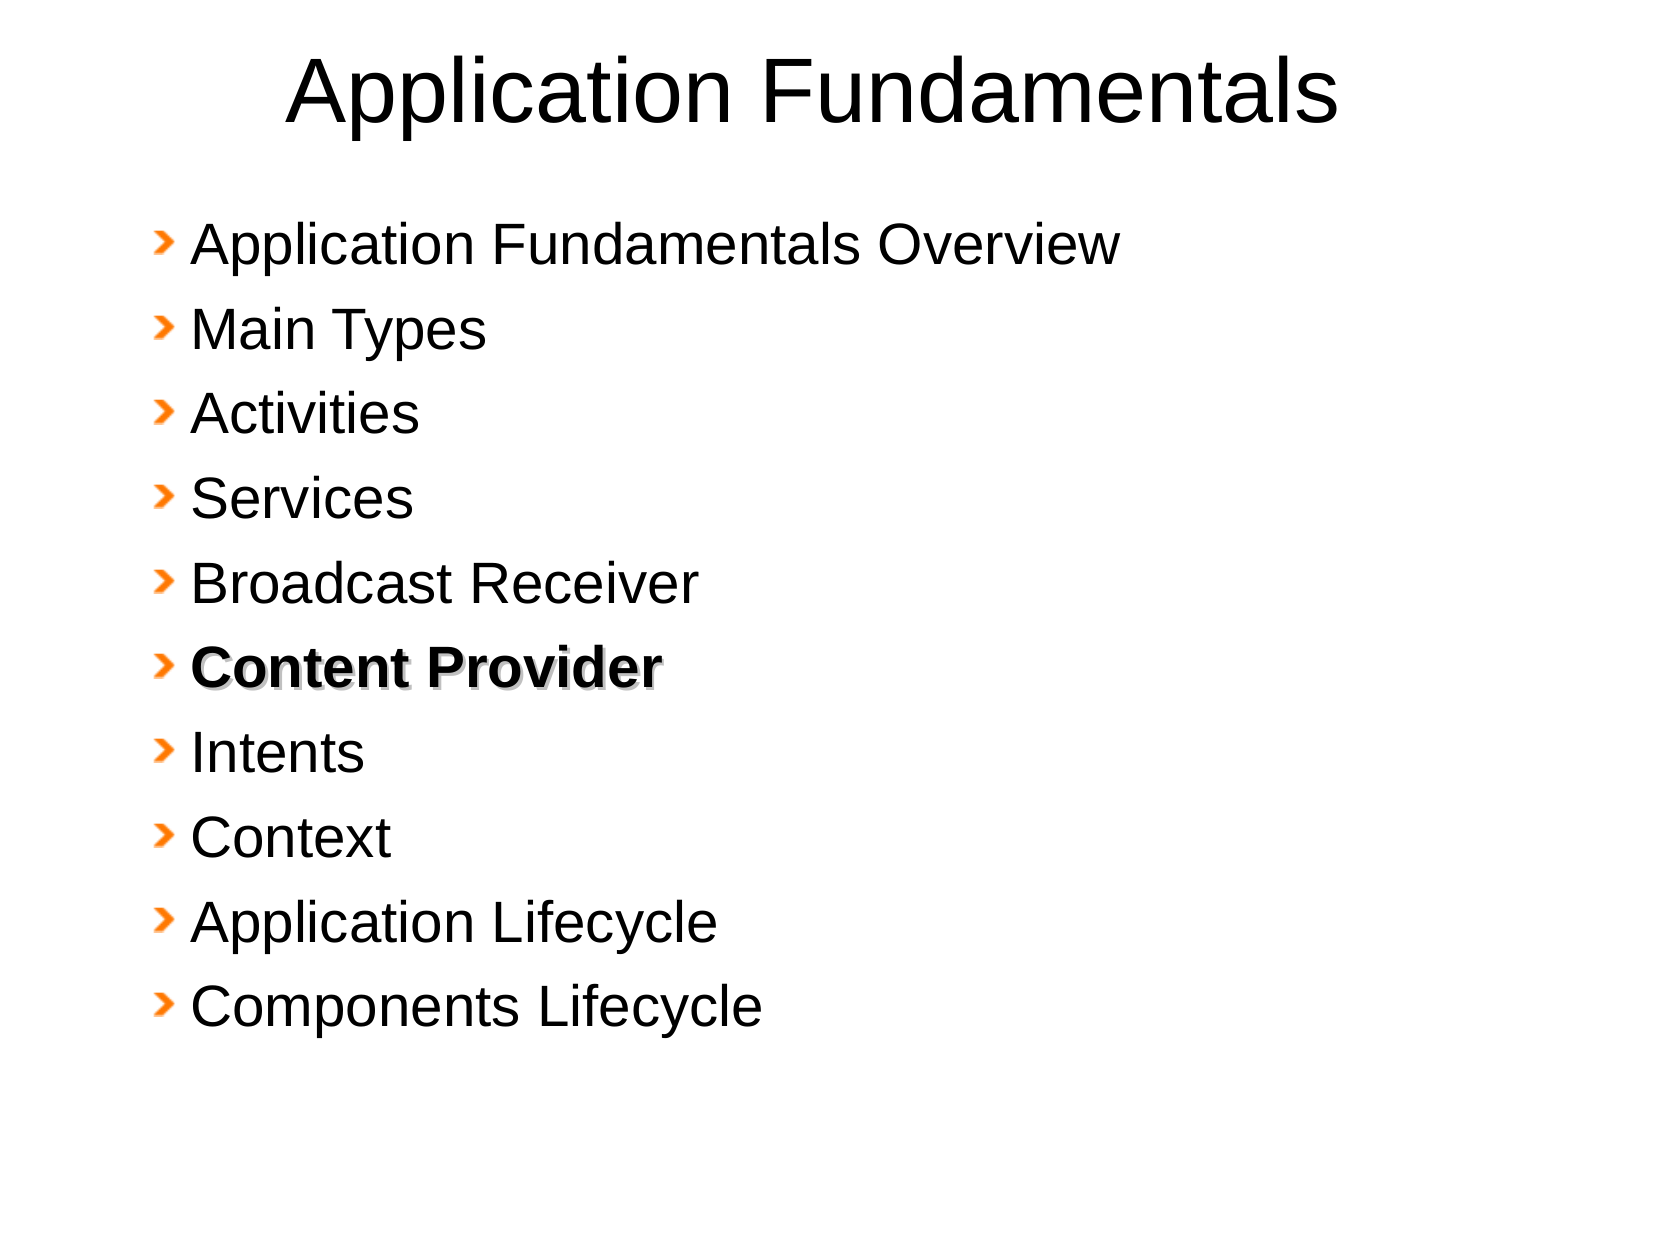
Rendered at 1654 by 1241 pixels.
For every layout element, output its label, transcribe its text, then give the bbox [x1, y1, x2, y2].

title Application Fundamentals [82, 16, 1571, 155]
list Application Fundamentals Overview Main Types Activities Services Broadcast Receiver Content Provider Intents Context Application Lifecycle Components Lifecycle [82, 206, 1571, 1144]
